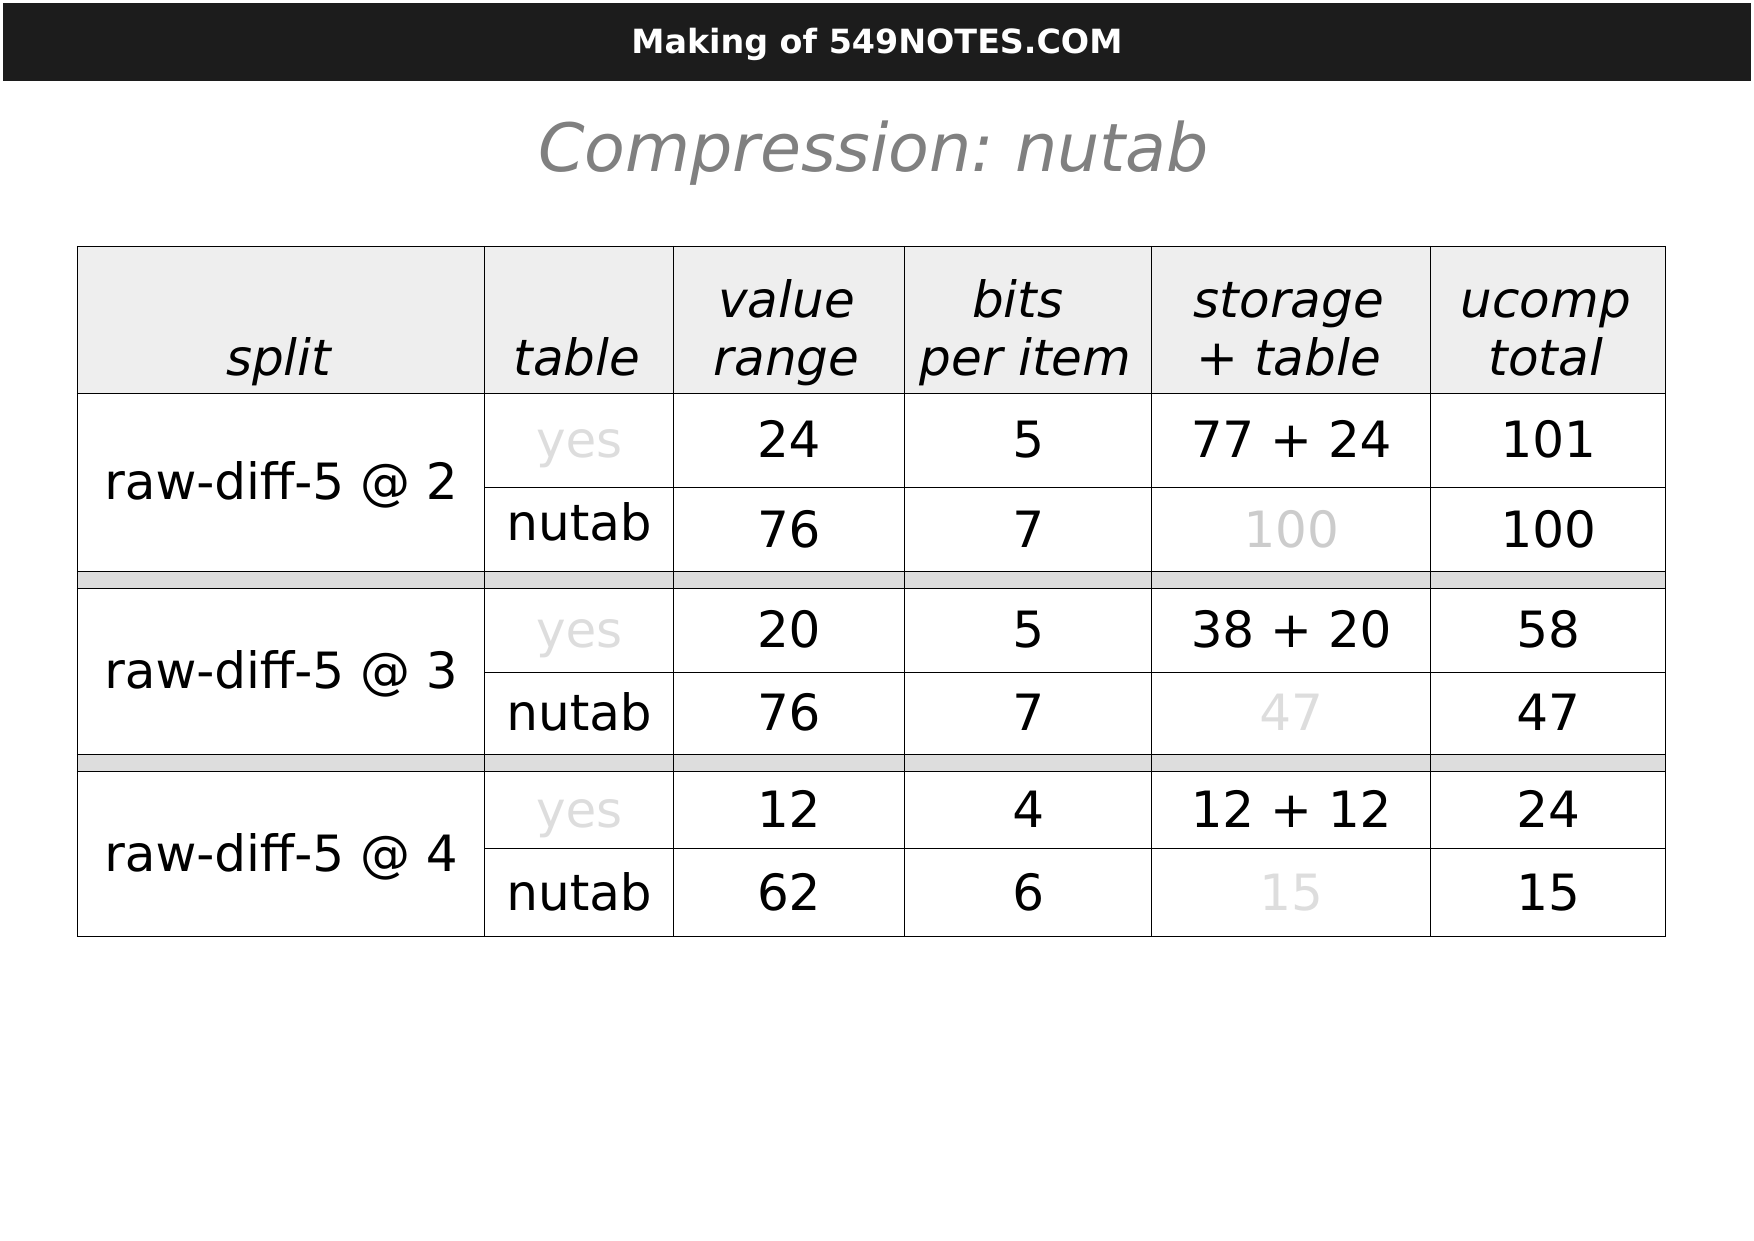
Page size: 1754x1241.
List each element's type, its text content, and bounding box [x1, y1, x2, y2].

table_cell [1152, 755, 1430, 771]
table_cell 24 [674, 394, 904, 487]
table_cell [1152, 572, 1430, 588]
table_cell 12 + 12 [1152, 772, 1430, 848]
table_cell yes [485, 772, 673, 848]
table_cell yes [485, 394, 673, 487]
table_cell 4 [905, 772, 1151, 848]
table_cell nutab [485, 673, 673, 753]
table_cell yes [485, 589, 673, 672]
table_cell [78, 572, 484, 588]
table_cell nutab [485, 488, 673, 571]
table_cell 6 [905, 849, 1151, 936]
table_cell 5 [905, 394, 1151, 487]
table_cell [674, 572, 904, 588]
table_cell [905, 572, 1151, 588]
table_cell nutab [485, 849, 673, 936]
table_cell 62 [674, 849, 904, 936]
table_cell 77 + 24 [1152, 394, 1430, 487]
table_cell raw-diff-5 @ 3 [78, 589, 484, 753]
table_header bits per item [905, 247, 1151, 393]
table_cell 24 [1431, 772, 1665, 848]
table_cell [1431, 572, 1665, 588]
table_cell 15 [1431, 849, 1665, 936]
table_cell 47 [1152, 673, 1430, 753]
table_cell 38 + 20 [1152, 589, 1430, 672]
table_cell 76 [674, 488, 904, 571]
table_cell 20 [674, 589, 904, 672]
table_cell [485, 755, 673, 771]
table_cell [78, 755, 484, 771]
table_cell 100 [1152, 488, 1430, 571]
table_cell 7 [905, 673, 1151, 753]
table_cell 5 [905, 589, 1151, 672]
table_header table [485, 247, 673, 393]
table_cell raw-diff-5 @ 2 [78, 394, 484, 571]
table_cell 100 [1431, 488, 1665, 571]
table_cell 76 [674, 673, 904, 753]
table_cell 12 [674, 772, 904, 848]
table_cell 58 [1431, 589, 1665, 672]
table_header ucomp total [1431, 247, 1665, 393]
text Compression: nutab [3, 110, 1751, 188]
table_header value range [674, 247, 904, 393]
table_header split [78, 247, 484, 393]
table_cell [1431, 755, 1665, 771]
table_cell 15 [1152, 849, 1430, 936]
table_cell [674, 755, 904, 771]
table_cell 101 [1431, 394, 1665, 487]
table_cell 7 [905, 488, 1151, 571]
table_cell raw-diff-5 @ 4 [78, 772, 484, 936]
table_cell [485, 572, 673, 588]
table_header storage + table [1152, 247, 1430, 393]
table_cell 47 [1431, 673, 1665, 753]
table_cell [905, 755, 1151, 771]
